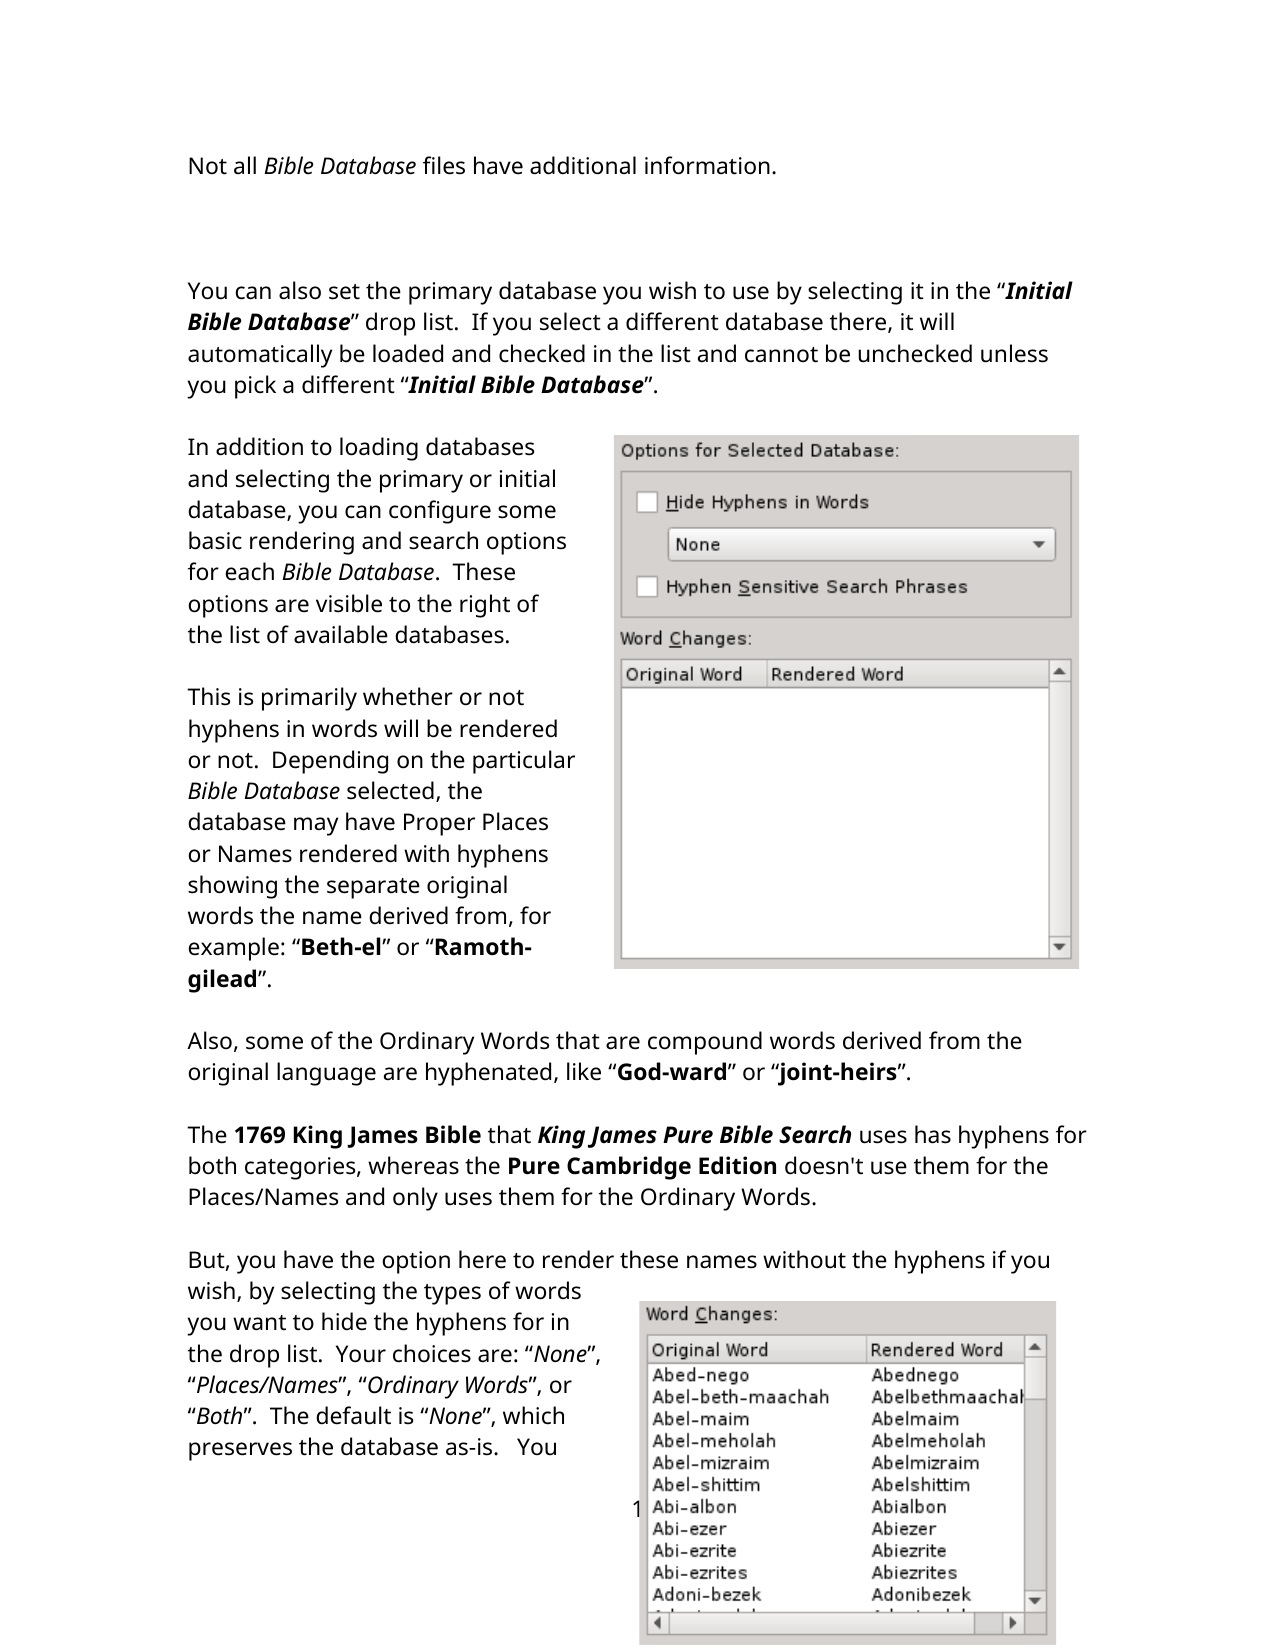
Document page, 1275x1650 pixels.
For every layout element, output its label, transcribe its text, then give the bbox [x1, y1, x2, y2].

text Also, some of the Ordinary Words that are compound words derived from the original language are hyphenated, like “God-ward” or “joint-heirs”. [187, 1025, 1087, 1087]
picture [639, 1301, 1057, 1645]
picture [613, 435, 1080, 969]
text But, you have the option here to render these names without the hyphens if you wish, by selecting the types of words you want to hide the hyphens for in the drop list. Your choices are: “None”, “Places/Names”, “Ordinary Words”, or “Both”. The default is “None”, which preserves the database as-is. You [187, 1244, 1087, 1462]
text In addition to loading databases and selecting the primary or initial database, you can configure some basic rendering and search options for each Bible Database. These options are visible to the right of the list of available databases. [187, 431, 1087, 650]
text The 1769 King James Bible that King James Pure Bible Search uses has hyphens for both categories, whereas the Pure Cambridge Edition doesn't use them for the Places/Names and only uses them for the Ordinary Words. [187, 1119, 1087, 1212]
text You can also set the primary database you wish to use by selecting it in the “Initial Bible Database” drop list. If you select a different database there, it will automatically be loaded and checked in the list and cannot be unchecked unless you pick a different “Initial Bible Database”. [187, 275, 1087, 400]
text Not all Bible Database files have additional information. [187, 150, 1087, 181]
text This is primarily whether or not hyphens in words will be rendered or not. Depending on the particular Bible Database selected, the database may have Proper Places or Names rendered with hyphens showing the separate original words the name derived from, for example: “Beth-el” or “Ramoth-gilead”. [187, 681, 1087, 994]
